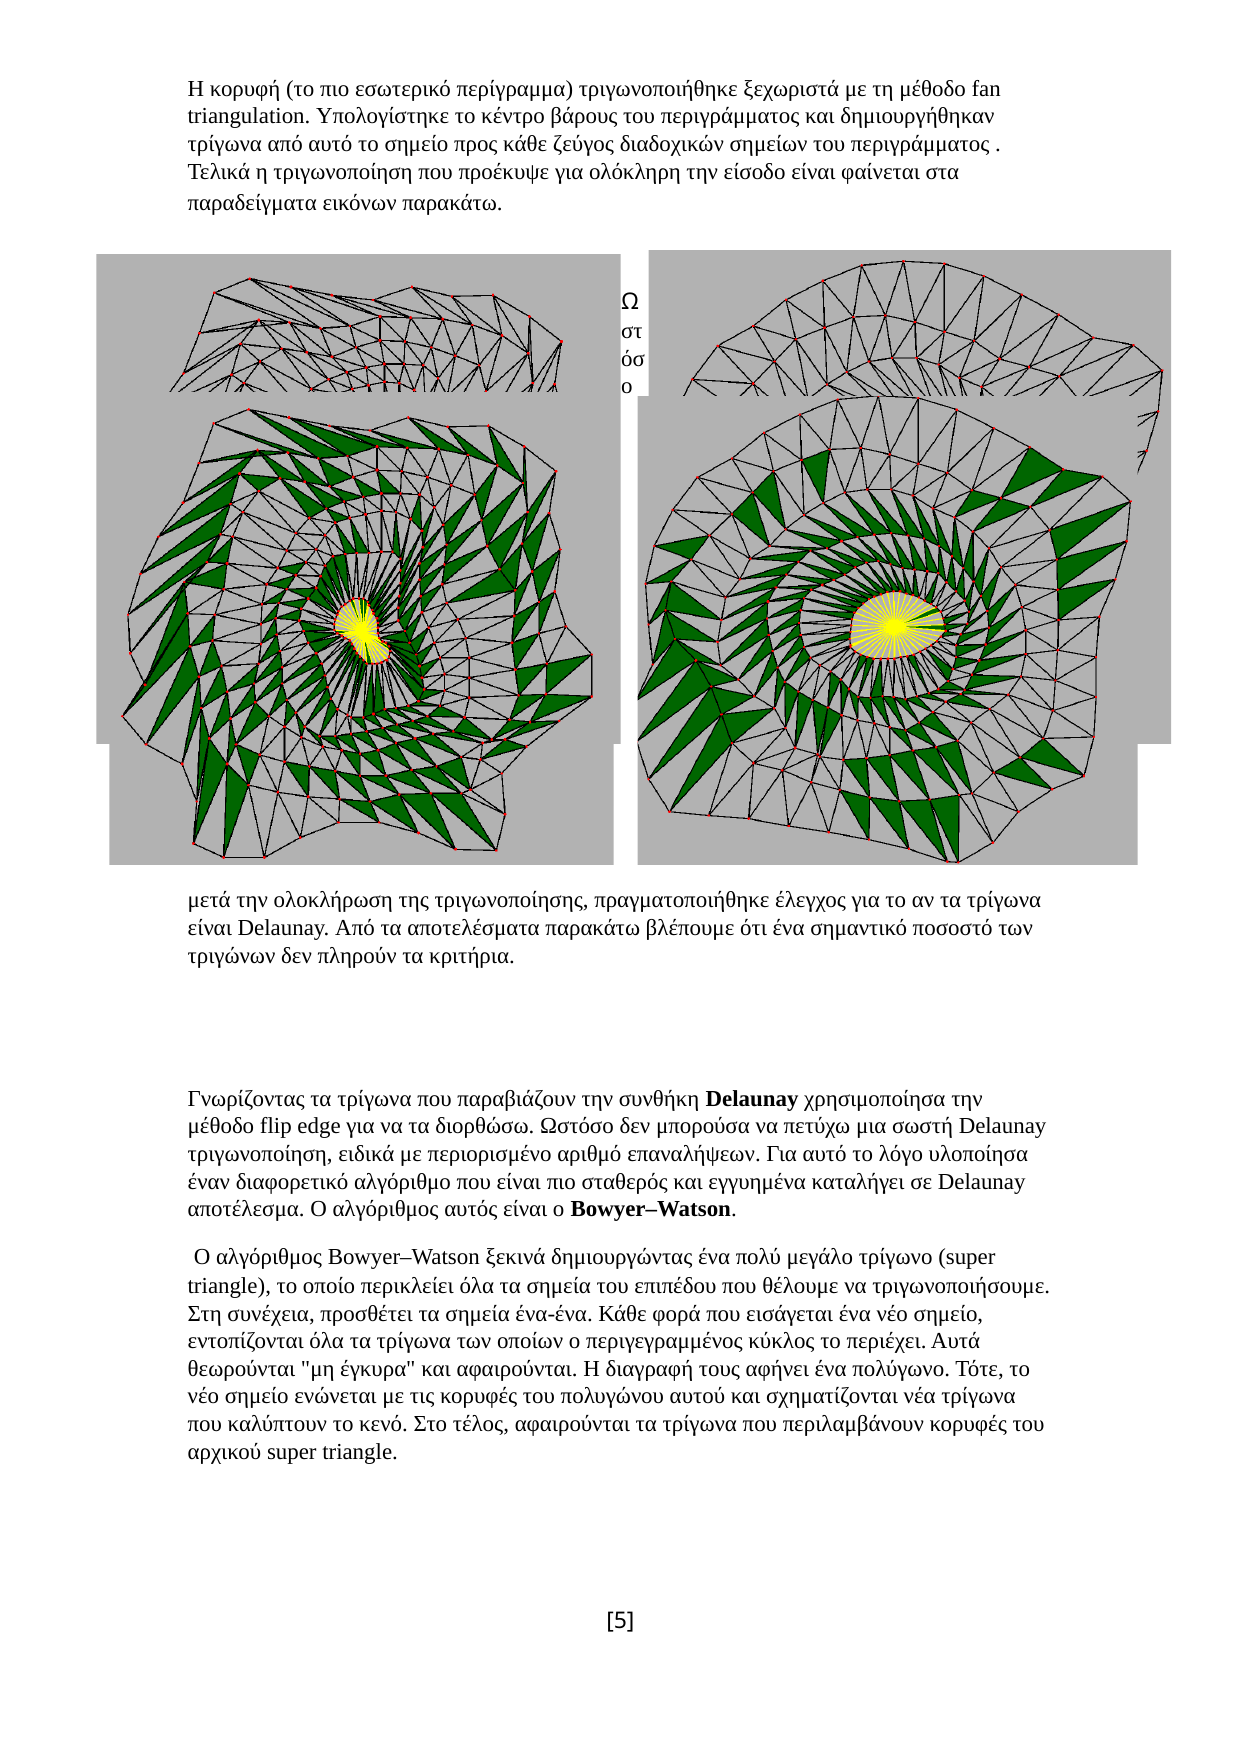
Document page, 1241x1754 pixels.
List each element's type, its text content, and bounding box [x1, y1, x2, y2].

text Ο αλγόριθμος Bowyer–Watson ξεκινά δημιουργώντας ένα πολύ μεγάλο τρίγωνο (super triangle), το οποίο περικλείει όλα τα σημεία του επιπέδου που θέλουμε να τριγωνοποιήσουμε. Στη συνέχεια, προσθέτει τα σημεία ένα-ένα. Κάθε φορά που εισάγεται ένα νέο σημείο, εντοπίζονται όλα τα τρίγωνα των οποίων ο περιγεγραμμένος κύκλος το περιέχει. Αυτά θεωρούνται "μη έγκυρα" και αφαιρούνται. Η διαγραφή τους αφήνει ένα πολύγωνο. Τότε, το νέο σημείο ενώνεται με τις κορυφές του πολυγώνου αυτού και σχηματίζονται νέα τρίγωνα που καλύπτουν το κενό. Στο τέλος, αφαιρούνται τα τρίγωνα που περιλαμβάνουν κορυφές του αρχικού super triangle. [187, 1240, 1053, 1464]
text Γνωρίζοντας τα τρίγωνα που παραβιάζουν την συνθήκη Delaunay χρησιμοποίησα την μέθοδο flip edge για να τα διορθώσω. Ωστόσο δεν μπορούσα να πετύχω μια σωστή Delaunay τριγωνοποίηση, ειδικά με περιορισμένο αριθμό επαναλήψεων. Για αυτό το λόγο υλοποίησα έναν διαφορετικό αλγόριθμο που είναι πιο σταθερός και εγγυημένα καταλήγει σε Delaunay αποτέλεσμα. Ο αλγόριθμος αυτός είναι ο Bowyer–Watson. [187, 1085, 1053, 1222]
text Ωστόσο μετά την ολοκλήρωση της τριγωνοποίησης, πραγματοποιήθηκε έλεγχος για το αν τα τρίγωνα είναι Delaunay. Από τα αποτελέσματα παρακάτω βλέπουμε ότι ένα σημαντικό ποσοστό των τριγώνων δεν πληρούν τα κριτήρια. [187, 285, 1053, 968]
text Η κορυφή (το πιο εσωτερικό περίγραμμα) τριγωνοποιήθηκε ξεχωριστά με τη μέθοδο fan triangulation. Υπολογίστηκε το κέντρο βάρους του περιγράμματος και δημιουργήθηκαν τρίγωνα από αυτό το σημείο προς κάθε ζεύγος διαδοχικών σημείων του περιγράμματος . Τελικά η τριγωνοποίηση που προέκυψε για ολόκληρη την είσοδο είναι φαίνεται στα παραδείγματα εικόνων παρακάτω. [187, 75, 1053, 217]
